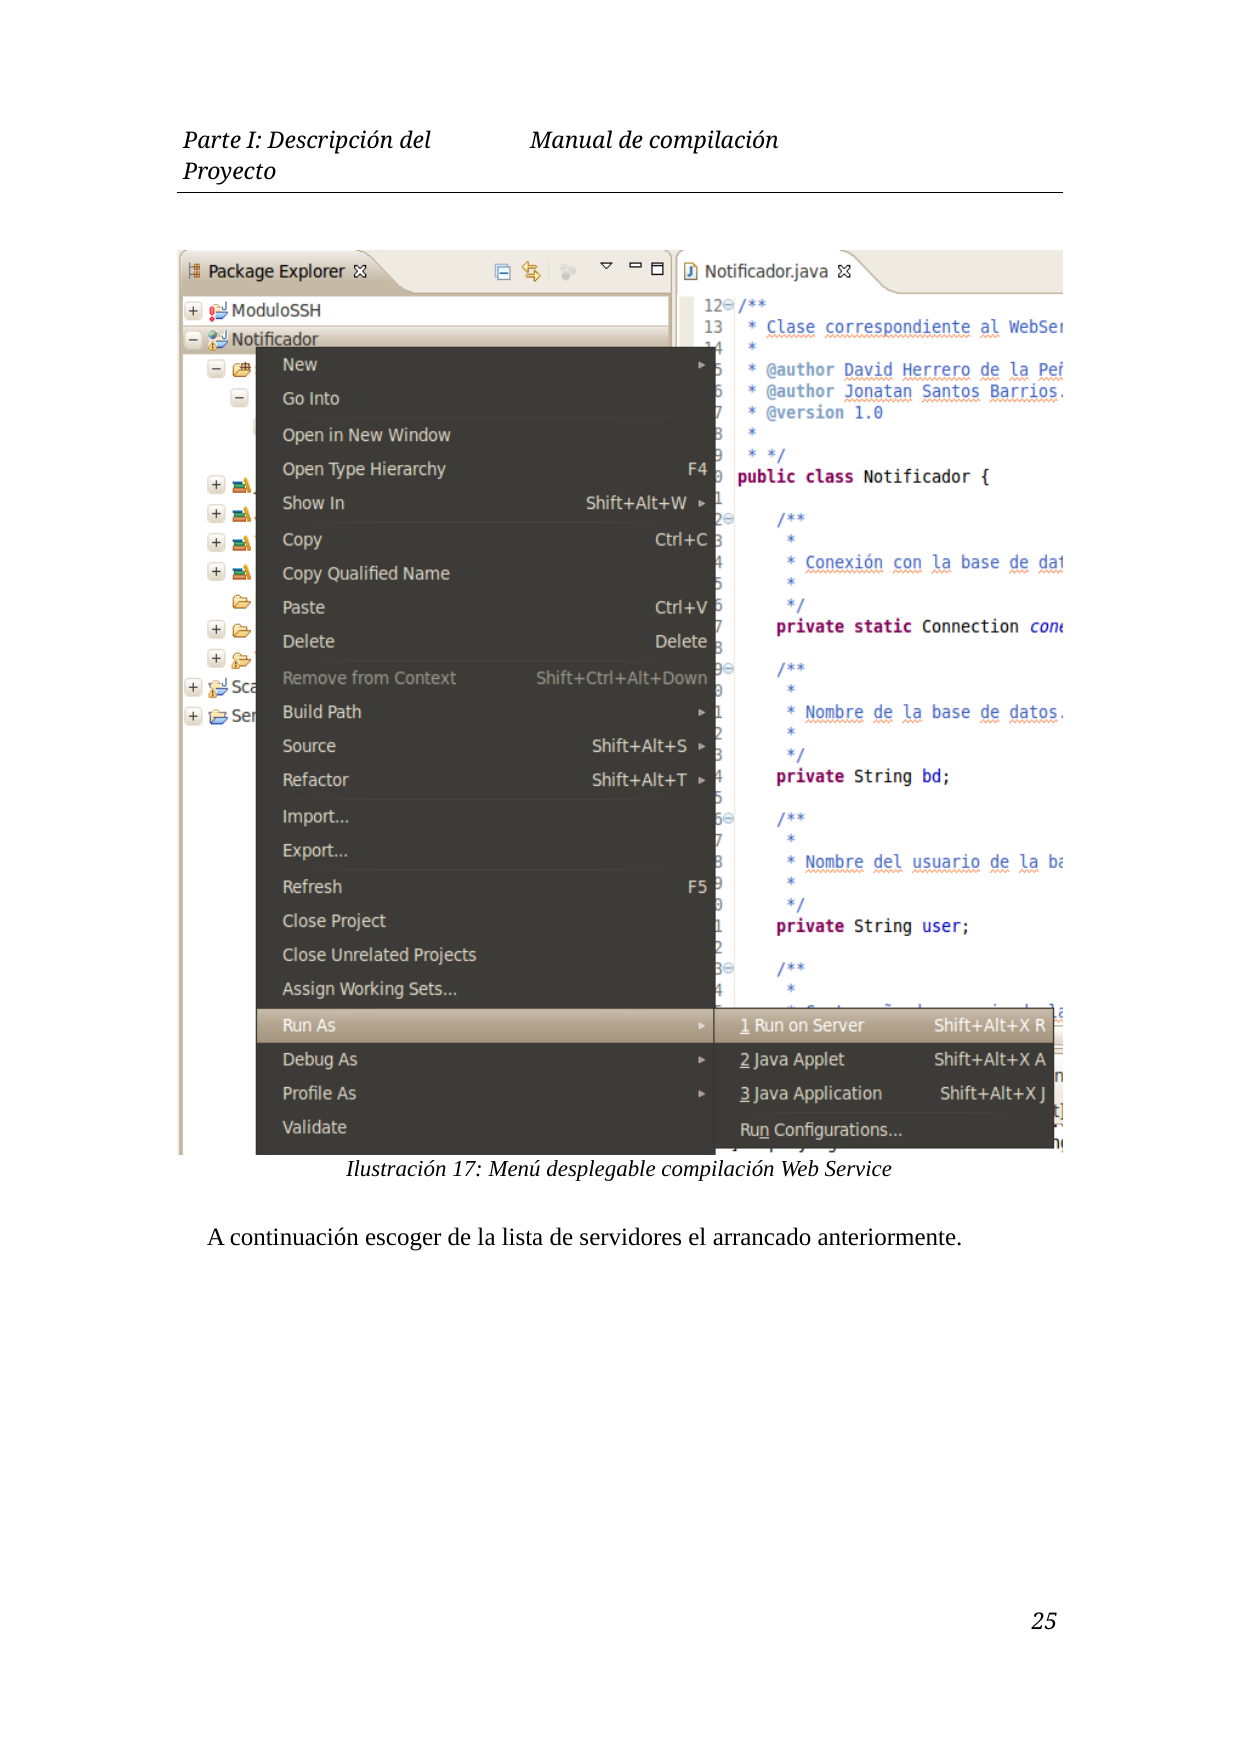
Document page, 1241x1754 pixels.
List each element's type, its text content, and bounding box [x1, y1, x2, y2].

text A continuación escoger de la lista de servidores el arrancado anteriormente. [177, 1222, 1063, 1250]
picture [177, 250, 1063, 1155]
text Ilustración 17: Menú desplegable compilación Web Service [177, 1155, 1063, 1181]
